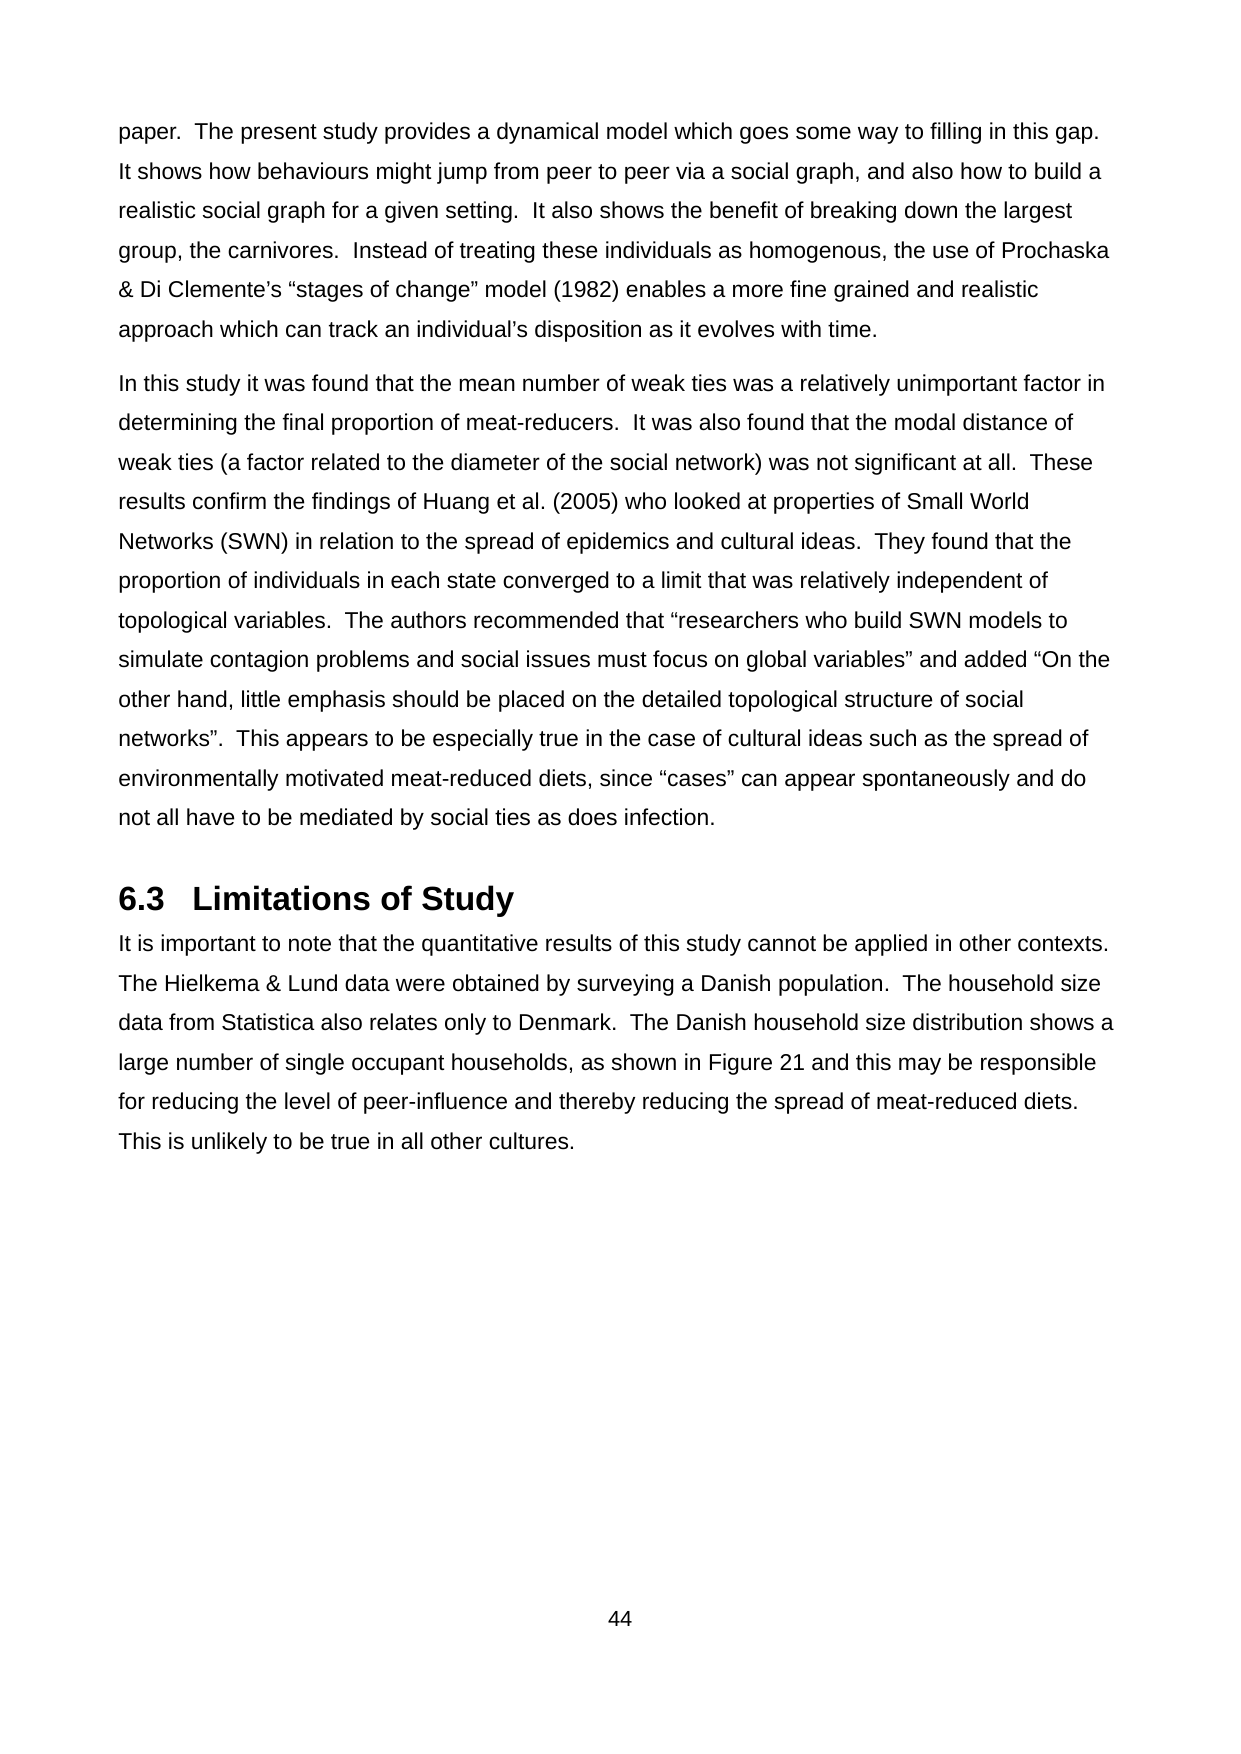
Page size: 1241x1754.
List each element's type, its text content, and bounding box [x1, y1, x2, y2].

text paper. The present study provides a dynamical model which goes some way to filling in this gap. It shows how behaviours might jump from peer to peer via a social graph, and also how to build a realistic social graph for a given setting. It also shows the benefit of breaking down the largest group, the carnivores. Instead of treating these individuals as homogenous, the use of Prochaska & Di Clemente’s “stages of change” model (1982) enables a more fine grained and realistic approach which can track an individual’s disposition as it evolves with time. [118, 118, 1122, 342]
text In this study it was found that the mean number of weak ties was a relatively unimportant factor in determining the final proportion of meat-reducers. It was also found that the modal distance of weak ties (a factor related to the diameter of the social network) was not significant at all. These results confirm the findings of Huang et al. (2005) who looked at properties of Small World Networks (SWN) in relation to the spread of epidemics and cultural ideas. They found that the proportion of individuals in each state converged to a limit that was relatively independent of topological variables. The authors recommended that “researchers who build SWN models to simulate contagion problems and social issues must focus on global variables” and added “On the other hand, little emphasis should be placed on the detailed topological structure of social networks”. This appears to be especially true in the case of cultural ideas such as the spread of environmentally motivated meat-reduced diets, since “cases” can appear spontaneously and do not all have to be mediated by social ties as does infection. [118, 370, 1122, 830]
text It is important to note that the quantitative results of this study cannot be applied in other contexts. The Hielkema & Lund data were obtained by surveying a Danish population. The household size data from Statistica also relates only to Denmark. The Danish household size distribution shows a large number of single occupant households, as shown in Figure 21 and this may be responsible for reducing the level of peer-influence and thereby reducing the spread of meat-reduced diets. This is unlikely to be true in all other cultures. [118, 930, 1122, 1154]
subtitle Limitations of Study [118, 879, 1122, 918]
